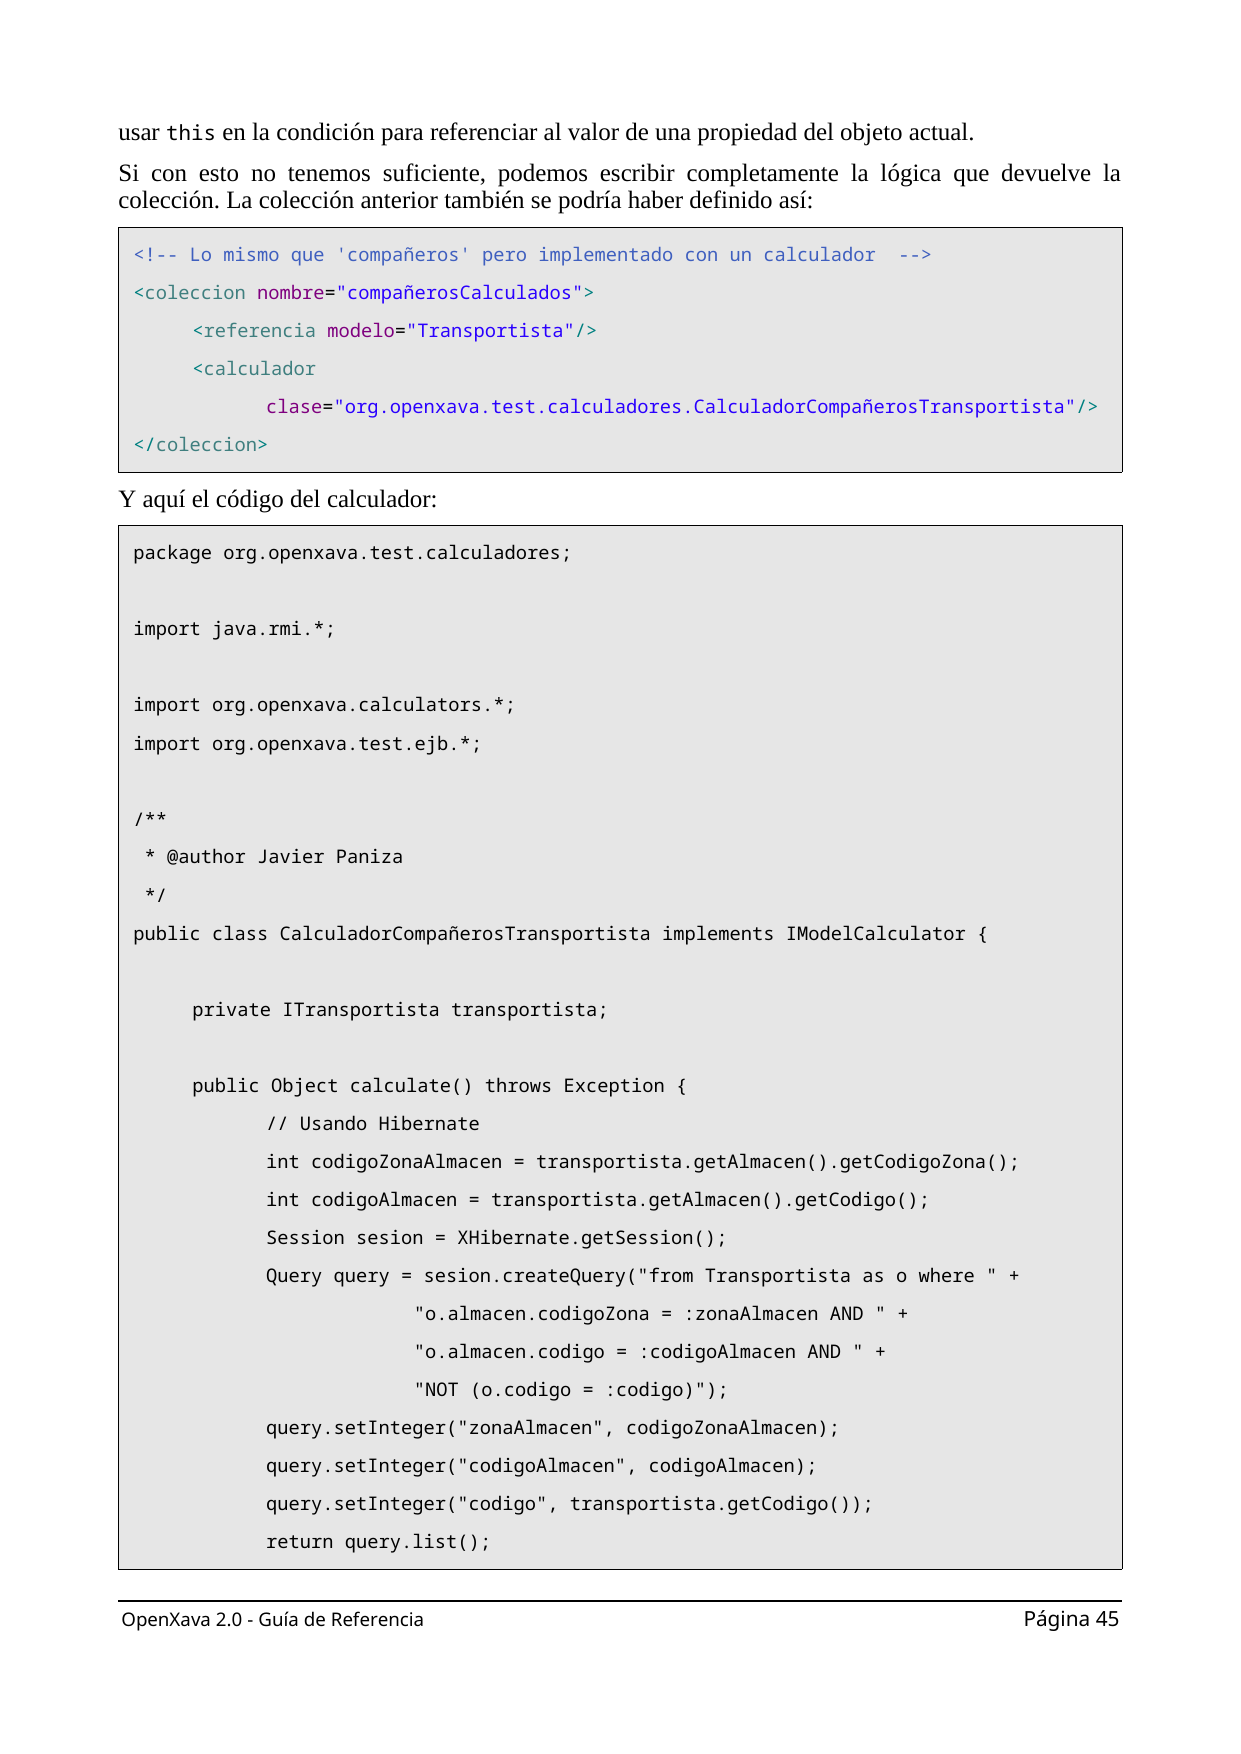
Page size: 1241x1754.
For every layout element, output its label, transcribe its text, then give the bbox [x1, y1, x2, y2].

text private ITransportista transportista; [119, 981, 1122, 1019]
text "o.almacen.codigo = :codigoAlmacen AND " + [119, 1323, 1122, 1361]
text /** [119, 791, 1122, 829]
text Si con esto no tenemos suficiente, podemos escribir completamente la lógica que devuelve la colección. La colección anterior también se podría haber definido así: [118, 159, 1122, 214]
text <referencia modelo="Transportista"/> [119, 303, 1122, 341]
text import org.openxava.calculators.*; [119, 677, 1122, 715]
text usar this en la condición para referenciar al valor de una propiedad del objeto actual. [118, 118, 1122, 146]
text <calculador [119, 341, 1122, 379]
text Session sesion = XHibernate.getSession(); [119, 1209, 1122, 1247]
text return query.list(); [119, 1513, 1122, 1569]
text * @author Javier Paniza [119, 829, 1122, 867]
text import java.rmi.*; [119, 601, 1122, 639]
text Query query = sesion.createQuery("from Transportista as o where " + [119, 1247, 1122, 1285]
text query.setInteger("codigo", transportista.getCodigo()); [119, 1475, 1122, 1513]
text package org.openxava.test.calculadores; [119, 526, 1122, 563]
text query.setInteger("zonaAlmacen", codigoZonaAlmacen); [119, 1399, 1122, 1437]
text Y aquí el código del calculador: [118, 485, 1122, 512]
text clase="org.openxava.test.calculadores.CalculadorCompañerosTransportista"/> [119, 379, 1122, 417]
text public class CalculadorCompañerosTransportista implements IModelCalculator { [119, 905, 1122, 943]
text "o.almacen.codigoZona = :zonaAlmacen AND " + [119, 1285, 1122, 1323]
text <!-- Lo mismo que 'compañeros' pero implementado con un calculador --> [119, 228, 1122, 265]
text "NOT (o.codigo = :codigo)"); [119, 1361, 1122, 1399]
text </coleccion> [119, 417, 1122, 472]
text */ [119, 867, 1122, 905]
text import org.openxava.test.ejb.*; [119, 715, 1122, 753]
text query.setInteger("codigoAlmacen", codigoAlmacen); [119, 1437, 1122, 1475]
text int codigoAlmacen = transportista.getAlmacen().getCodigo(); [119, 1171, 1122, 1209]
text // Usando Hibernate [119, 1095, 1122, 1133]
text <coleccion nombre="compañerosCalculados"> [119, 265, 1122, 303]
text int codigoZonaAlmacen = transportista.getAlmacen().getCodigoZona(); [119, 1133, 1122, 1171]
text public Object calculate() throws Exception { [119, 1057, 1122, 1095]
